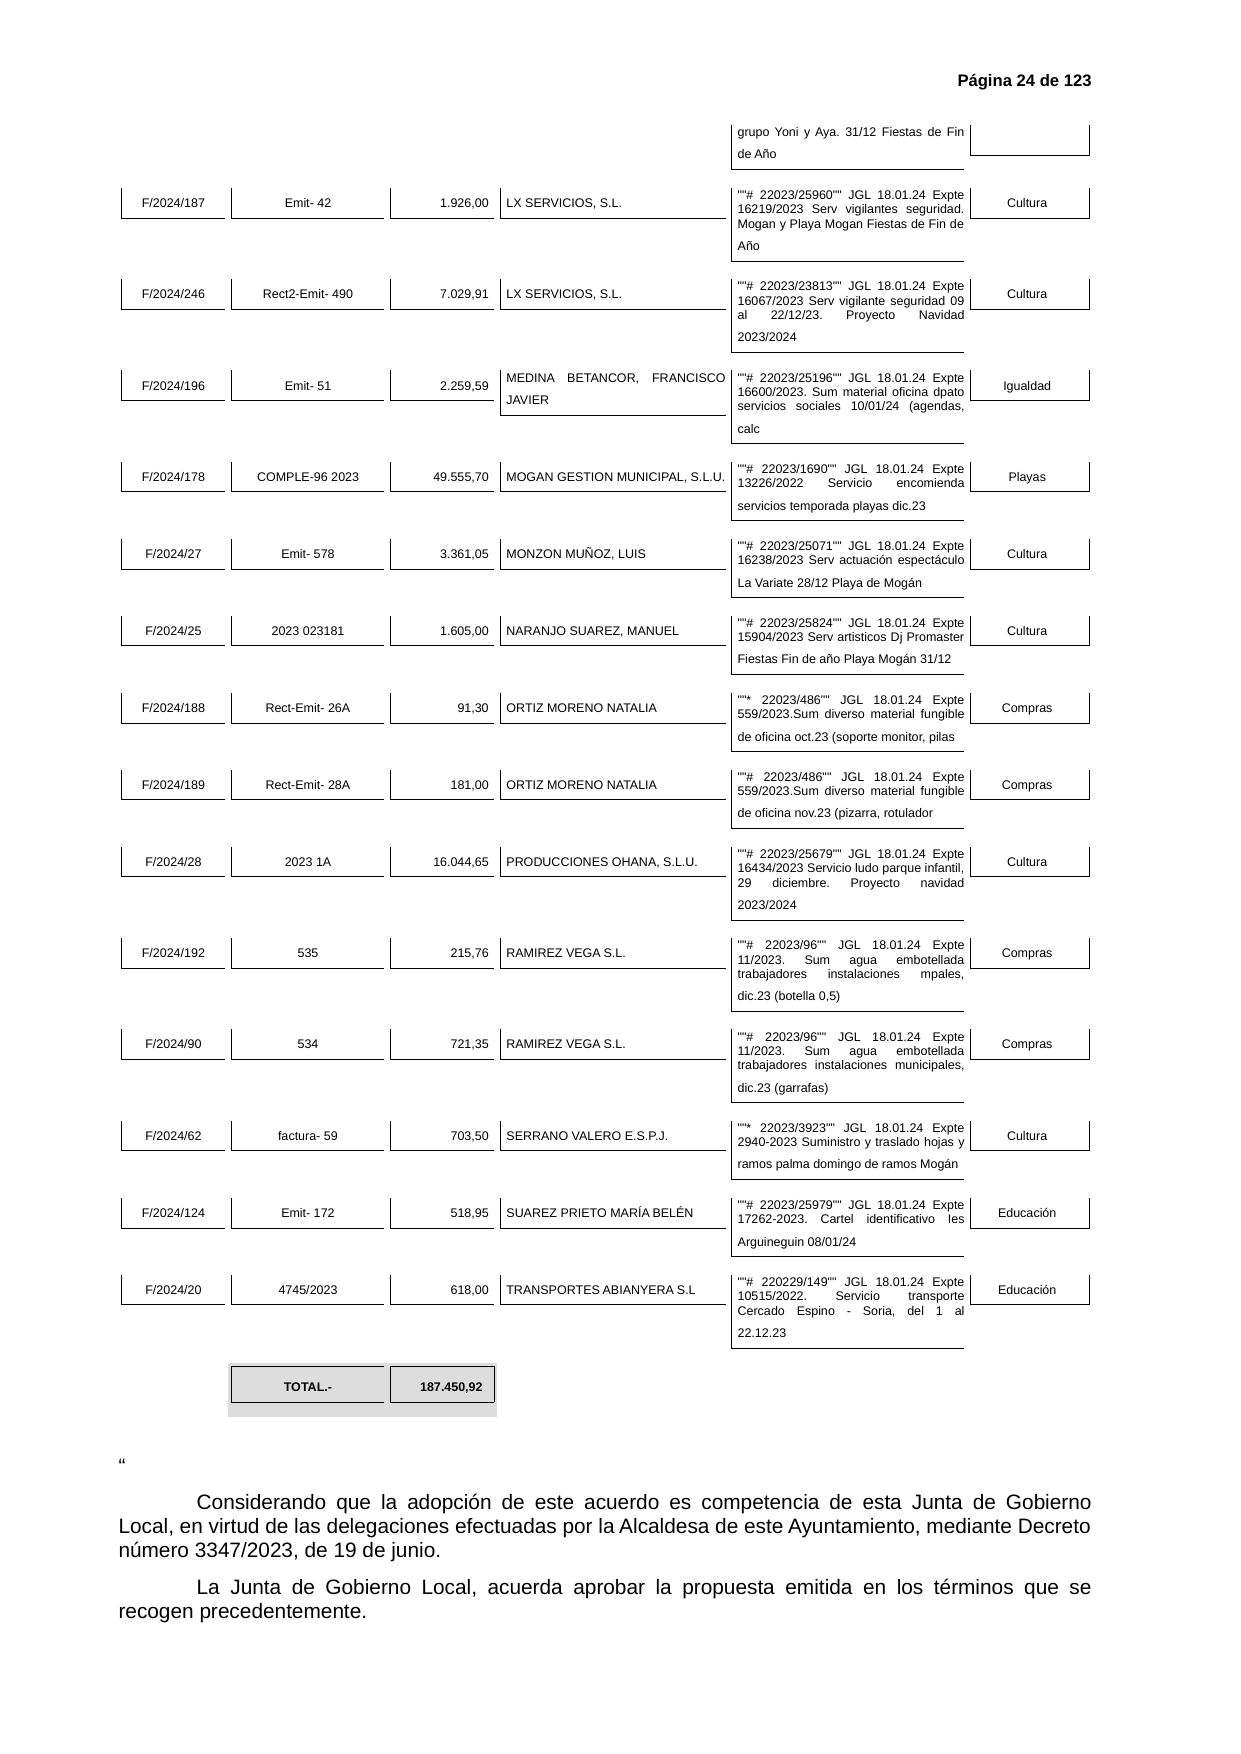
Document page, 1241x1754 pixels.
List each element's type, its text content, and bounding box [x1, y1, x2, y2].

table_cell 2023 1A [228, 844, 387, 935]
table_cell SERRANO VALERO E.S.P.J. [497, 1118, 728, 1195]
table_cell ORTIZ MORENO NATALIA [497, 767, 728, 844]
table_cell [228, 122, 387, 185]
table_cell ""# 22023/25071"" JGL 18.01.24 Expte 16238/2023 Serv actuación espectáculo La Variate 28/12 Playa de Mogán [729, 536, 967, 613]
table_cell 16.044,65 [387, 844, 497, 935]
table_cell 3.361,05 [387, 536, 497, 613]
table_cell Cultura [967, 1118, 1092, 1195]
table_cell F/2024/28 [118, 844, 228, 935]
table_cell [497, 122, 728, 185]
table_cell Emit- 578 [228, 536, 387, 613]
table_cell ""* 22023/3923"" JGL 18.01.24 Expte 2940-2023 Suministro y traslado hojas y ramos palma domingo de ramos Mogán [729, 1118, 967, 1195]
text La Junta de Gobierno Local, acuerda aprobar la propuesta emitida en los términos que se recogen precedentemente. [118, 1574, 1092, 1622]
table_cell ORTIZ MORENO NATALIA [497, 690, 728, 767]
table_cell NARANJO SUAREZ, MANUEL [497, 613, 728, 690]
table_cell ""# 22023/25979"" JGL 18.01.24 Expte 17262-2023. Cartel identificativo Ies Arguineguin 08/01/24 [729, 1195, 967, 1272]
table_cell grupo Yoni y Aya. 31/12 Fiestas de Fin de Año [729, 122, 967, 185]
table_cell PRODUCCIONES OHANA, S.L.U. [497, 844, 728, 935]
table_cell [118, 122, 228, 185]
table_cell F/2024/187 [118, 185, 228, 276]
table_cell 703,50 [387, 1118, 497, 1195]
table_cell ""# 22023/25960"" JGL 18.01.24 Expte 16219/2023 Serv vigilantes seguridad. Mogan y Playa Mogan Fiestas de Fin de Año [729, 185, 967, 276]
table_cell Compras [967, 767, 1092, 844]
table_cell [729, 1363, 967, 1417]
table_cell F/2024/188 [118, 690, 228, 767]
table_cell Emit- 42 [228, 185, 387, 276]
table_cell 187.450,92 [387, 1363, 497, 1417]
table_cell ""# 22023/1690"" JGL 18.01.24 Expte 13226/2022 Servicio encomienda servicios temporada playas dic.23 [729, 459, 967, 536]
table_cell 618,00 [387, 1272, 497, 1363]
table_cell F/2024/196 [118, 368, 228, 459]
table_cell Educación [967, 1195, 1092, 1272]
text Considerando que la adopción de este acuerdo es competencia de esta Junta de Gobierno Local, en virtud de las delegaciones efectuadas por la Alcaldesa de este Ayuntamiento, mediante Decreto número 3347/2023, de 19 de junio. [118, 1490, 1092, 1562]
table_cell 215,76 [387, 935, 497, 1026]
table_cell ""* 22023/486"" JGL 18.01.24 Expte 559/2023.Sum diverso material fungible de oficina oct.23 (soporte monitor, pilas [729, 690, 967, 767]
table_cell MONZON MUÑOZ, LUIS [497, 536, 728, 613]
table_cell ""# 22023/25679"" JGL 18.01.24 Expte 16434/2023 Servicio ludo parque infantil, 29 diciembre. Proyecto navidad 2023/2024 [729, 844, 967, 935]
table_cell [967, 122, 1092, 185]
table_cell 91,30 [387, 690, 497, 767]
table_cell 1.926,00 [387, 185, 497, 276]
table_cell F/2024/192 [118, 935, 228, 1026]
table_cell Rect-Emit- 26A [228, 690, 387, 767]
table_cell F/2024/62 [118, 1118, 228, 1195]
table_cell 49.555,70 [387, 459, 497, 536]
table_cell TOTAL.- [228, 1363, 387, 1417]
table_cell Compras [967, 690, 1092, 767]
table_cell F/2024/27 [118, 536, 228, 613]
table_cell LX SERVICIOS, S.L. [497, 276, 728, 367]
table_cell Compras [967, 935, 1092, 1026]
table_cell RAMIREZ VEGA S.L. [497, 1026, 728, 1118]
table_cell Educación [967, 1272, 1092, 1363]
table_cell 2023 023181 [228, 613, 387, 690]
table_cell TRANSPORTES ABIANYERA S.L [497, 1272, 728, 1363]
table_cell F/2024/246 [118, 276, 228, 367]
table_cell Igualdad [967, 368, 1092, 459]
table_cell Cultura [967, 185, 1092, 276]
table_cell LX SERVICIOS, S.L. [497, 185, 728, 276]
table_cell F/2024/90 [118, 1026, 228, 1118]
table_cell Emit- 51 [228, 368, 387, 459]
table_cell 534 [228, 1026, 387, 1118]
table_cell [387, 122, 497, 185]
table_cell Cultura [967, 536, 1092, 613]
table_cell F/2024/25 [118, 613, 228, 690]
table_cell F/2024/189 [118, 767, 228, 844]
table_cell ""# 220229/149"" JGL 18.01.24 Expte 10515/2022. Servicio transporte Cercado Espino - Soria, del 1 al 22.12.23 [729, 1272, 967, 1363]
table_cell F/2024/20 [118, 1272, 228, 1363]
table_cell Cultura [967, 276, 1092, 367]
table_cell 535 [228, 935, 387, 1026]
table_cell Cultura [967, 844, 1092, 935]
table_cell ""# 22023/25196"" JGL 18.01.24 Expte 16600/2023. Sum material oficina dpato servicios sociales 10/01/24 (agendas, calc [729, 368, 967, 459]
table_cell ""# 22023/486"" JGL 18.01.24 Expte 559/2023.Sum diverso material fungible de oficina nov.23 (pizarra, rotulador [729, 767, 967, 844]
table_cell F/2024/178 [118, 459, 228, 536]
table_cell ""# 22023/25824"" JGL 18.01.24 Expte 15904/2023 Serv artisticos Dj Promaster Fiestas Fin de año Playa Mogán 31/12 [729, 613, 967, 690]
table_cell [497, 1363, 728, 1417]
table_cell SUAREZ PRIETO MARÍA BELÉN [497, 1195, 728, 1272]
table_cell MOGAN GESTION MUNICIPAL, S.L.U. [497, 459, 728, 536]
table_cell Rect2-Emit- 490 [228, 276, 387, 367]
table_cell Playas [967, 459, 1092, 536]
table_cell ""# 22023/23813"" JGL 18.01.24 Expte 16067/2023 Serv vigilante seguridad 09 al 22/12/23. Proyecto Navidad 2023/2024 [729, 276, 967, 367]
table_cell [118, 1363, 228, 1417]
table_cell 4745/2023 [228, 1272, 387, 1363]
table_cell Rect-Emit- 28A [228, 767, 387, 844]
table_cell Cultura [967, 613, 1092, 690]
table_cell ""# 22023/96"" JGL 18.01.24 Expte 11/2023. Sum agua embotellada trabajadores instalaciones municipales, dic.23 (garrafas) [729, 1026, 967, 1118]
table_cell RAMIREZ VEGA S.L. [497, 935, 728, 1026]
text “ [118, 1454, 1092, 1478]
table_cell 181,00 [387, 767, 497, 844]
table_cell ""# 22023/96"" JGL 18.01.24 Expte 11/2023. Sum agua embotellada trabajadores instalaciones mpales, dic.23 (botella 0,5) [729, 935, 967, 1026]
table_cell 721,35 [387, 1026, 497, 1118]
table_cell Compras [967, 1026, 1092, 1118]
table_cell Emit- 172 [228, 1195, 387, 1272]
table_cell 7.029,91 [387, 276, 497, 367]
table_cell COMPLE-96 2023 [228, 459, 387, 536]
table_cell MEDINA BETANCOR, FRANCISCO JAVIER [497, 368, 728, 459]
table_cell F/2024/124 [118, 1195, 228, 1272]
table_cell [967, 1363, 1092, 1417]
table_cell factura- 59 [228, 1118, 387, 1195]
table_cell 1.605,00 [387, 613, 497, 690]
table_cell 2.259,59 [387, 368, 497, 459]
table_cell 518,95 [387, 1195, 497, 1272]
